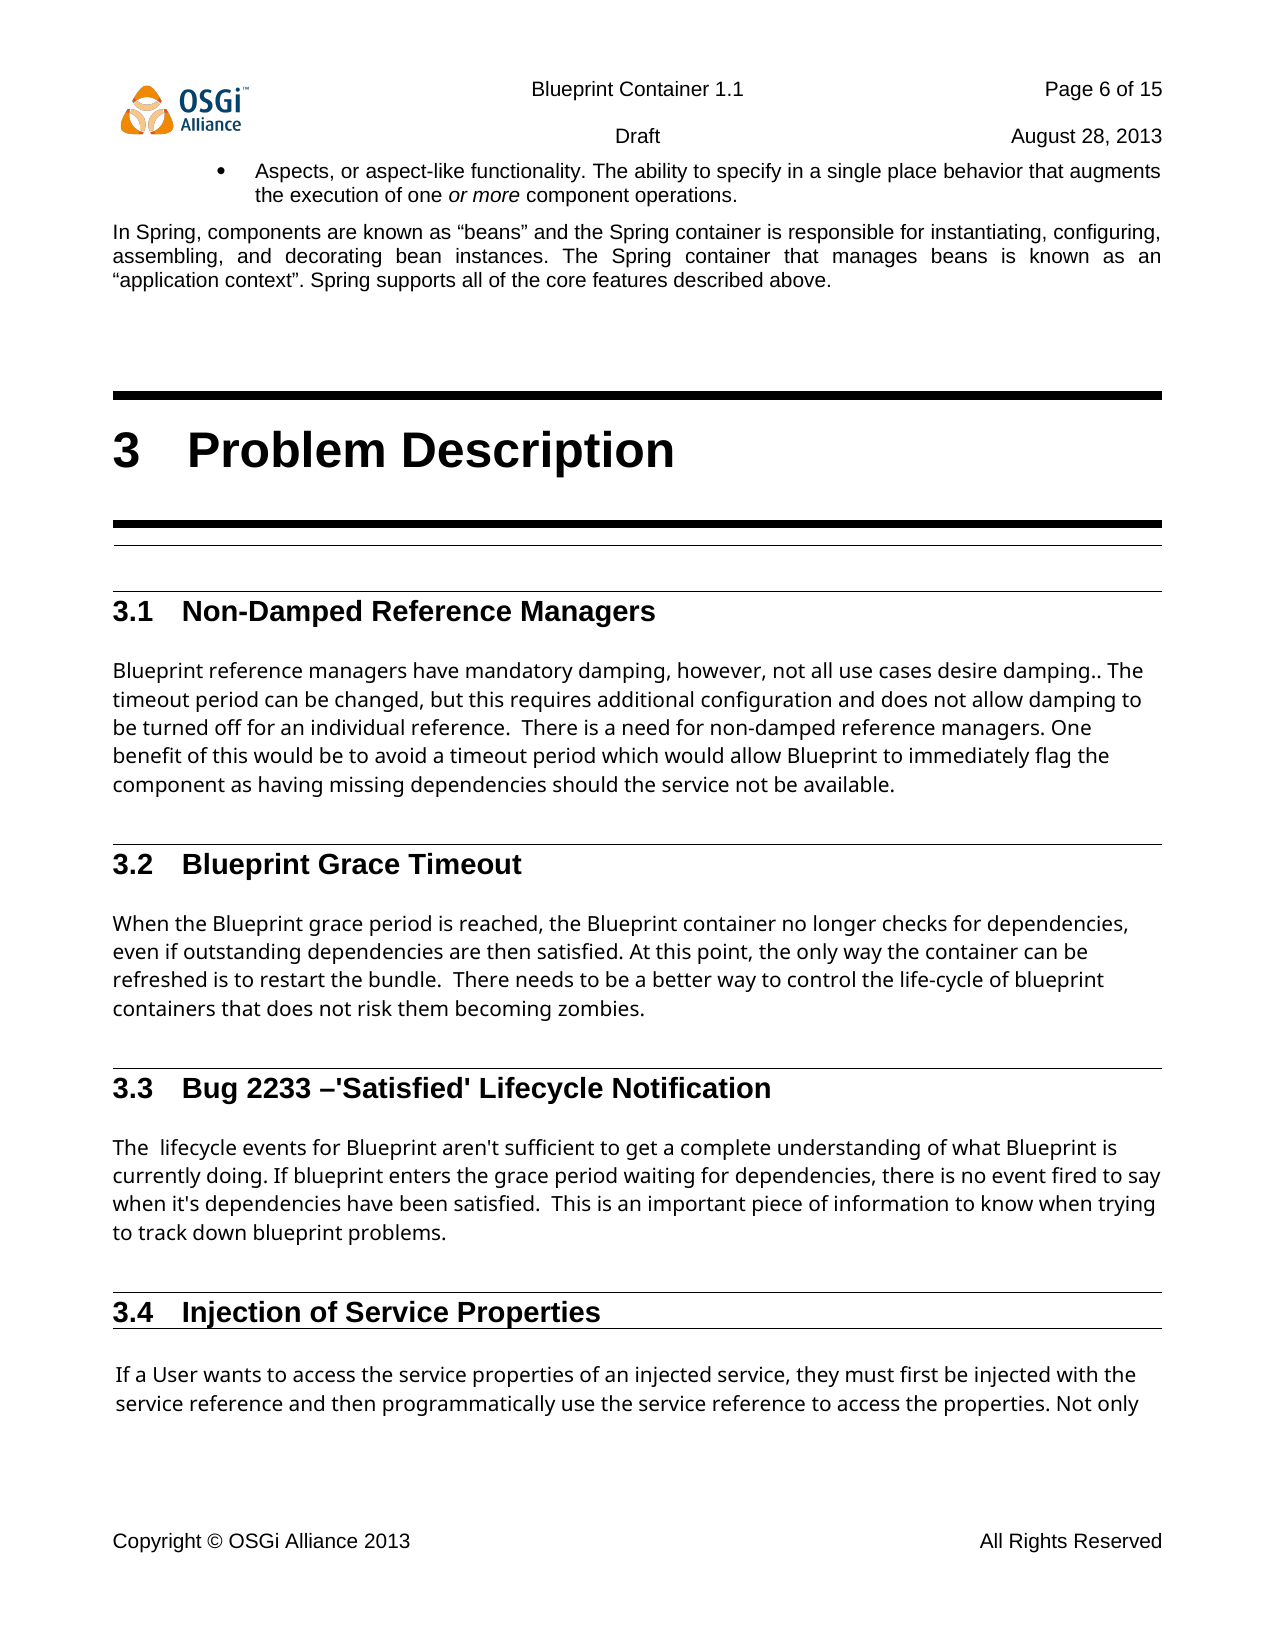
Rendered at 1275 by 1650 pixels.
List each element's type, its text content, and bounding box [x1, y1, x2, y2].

text If a User wants to access the service properties of an injected service, they must first be injected with the service reference and then programmatically use the service reference to access the properties. Not only [112, 1357, 1162, 1420]
list Aspects, or aspect-like functionality. The ability to specify in a single place behavior that augments the execution of one or more component operations. [217, 159, 1162, 207]
text When the Blueprint grace period is reached, the Blueprint container no longer checks for dependencies, even if outstanding dependencies are then satisfied. At this point, the only way the container can be refreshed is to restart the bundle. There needs to be a better way to control the life-cycle of blueprint containers that does not risk them becoming zombies. [112, 909, 1162, 1022]
subtitle Problem Description [112, 392, 1162, 528]
text In Spring, components are known as “beans” and the Spring container is responsible for instantiating, configuring, assembling, and decorating bean instances. The Spring container that manages beans is known as an “application context”. Spring supports all of the core features described above. [112, 219, 1162, 291]
subtitle Non-Damped Reference Managers [112, 592, 1162, 628]
subtitle Bug 2233 –'Satisfied' Lifecycle Notification [112, 1069, 1162, 1104]
text Blueprint reference managers have mandatory damping, however, not all use cases desire damping.. The timeout period can be changed, but this requires additional configuration and does not allow damping to be turned off for an individual reference. There is a need for non-damped reference managers. One benefit of this would be to avoid a timeout period which would allow Blueprint to immediately flag the component as having missing dependencies should the service not be available. [112, 656, 1162, 798]
subtitle Injection of Service Properties [112, 1293, 1162, 1328]
text The lifecycle events for Blueprint aren't sufficient to get a complete understanding of what Blueprint is currently doing. If blueprint enters the grace period waiting for dependencies, there is no event fired to say when it's dependencies have been satisfied. This is an important piece of information to know when trying to track down blueprint problems. [112, 1133, 1162, 1246]
picture [113, 78, 257, 142]
subtitle Blueprint Grace Timeout [112, 845, 1162, 880]
